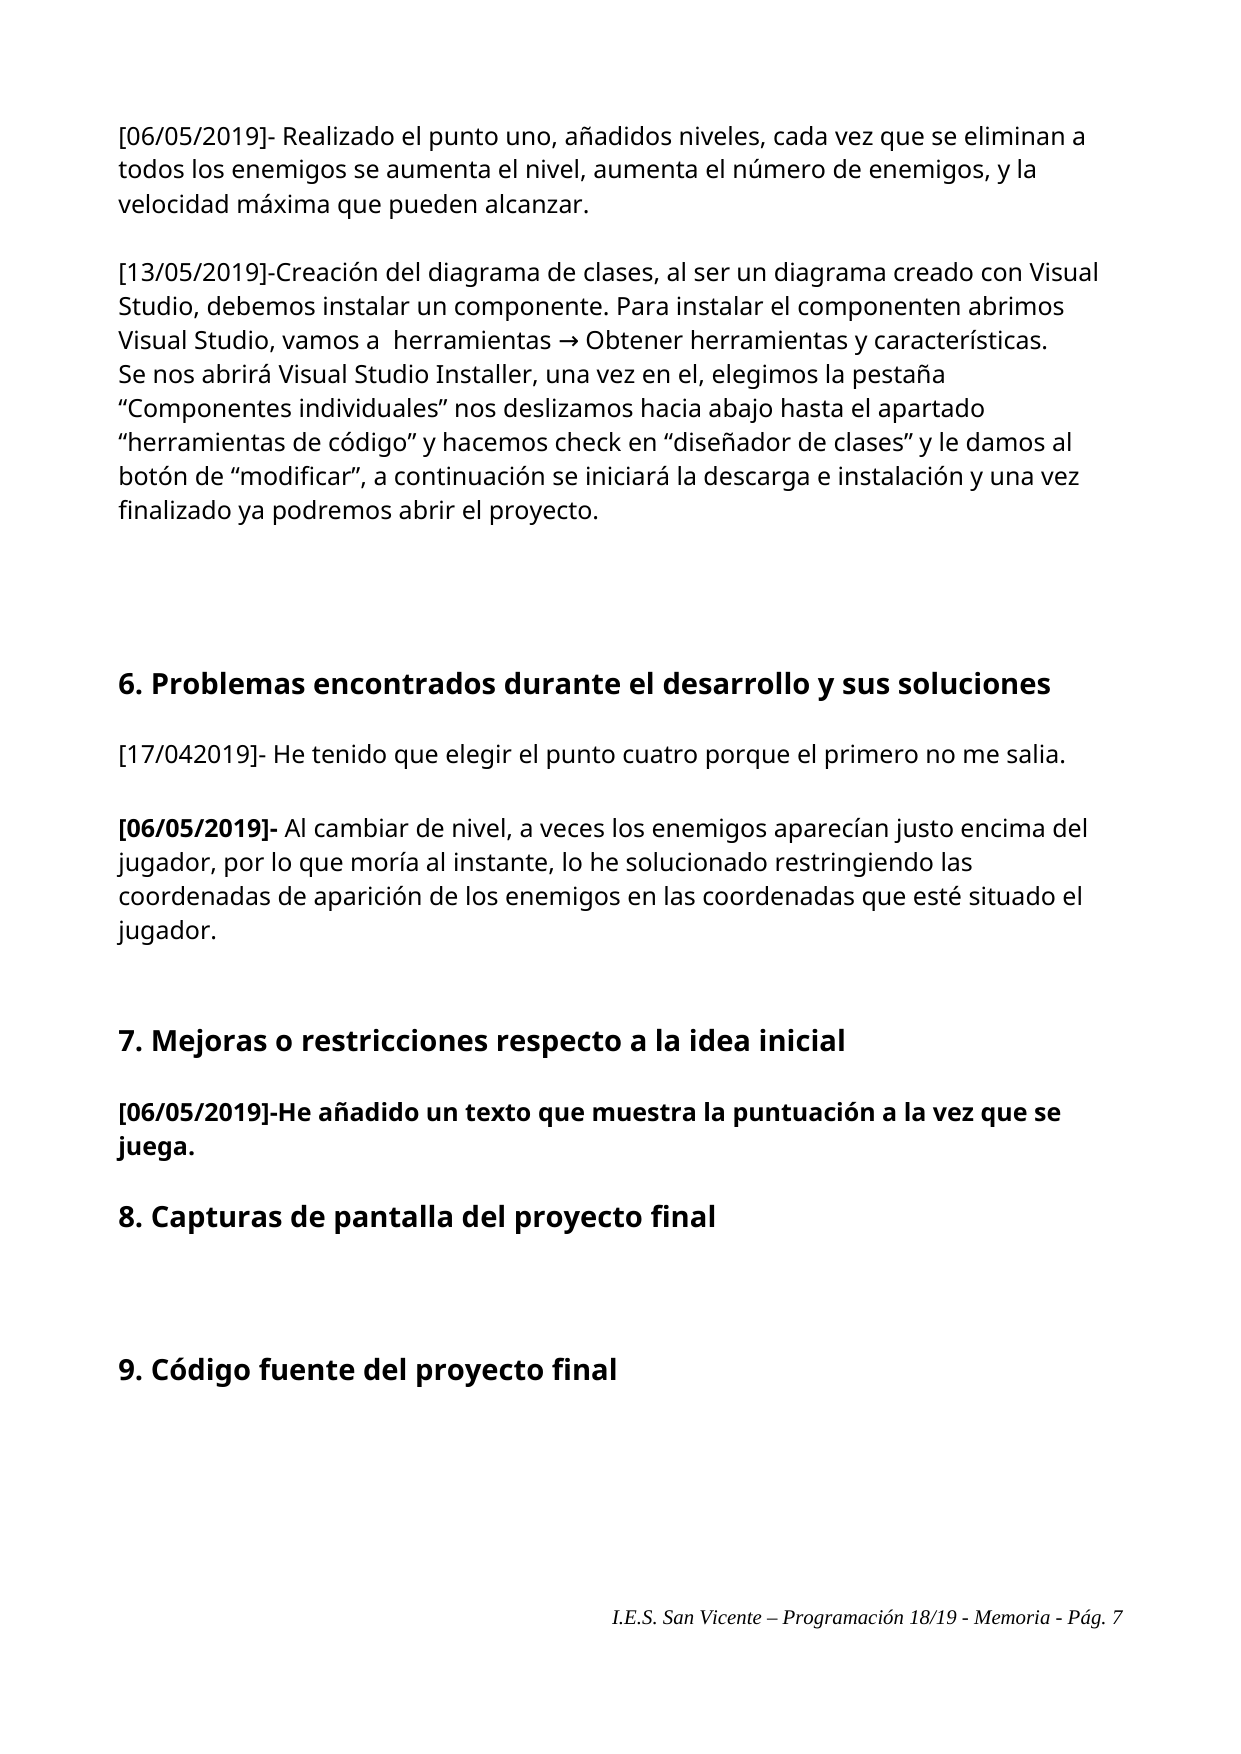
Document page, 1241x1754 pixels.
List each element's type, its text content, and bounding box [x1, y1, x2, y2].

text [17/042019]- He tenido que elegir el punto cuatro porque el primero no me salia. [118, 737, 1122, 771]
subtitle 9. Código fuente del proyecto final [118, 1350, 1122, 1389]
text [06/05/2019]- Realizado el punto uno, añadidos niveles, cada vez que se eliminan a todos los enemigos se aumenta el nivel, aumenta el número de enemigos, y la velocidad máxima que pueden alcanzar. [118, 118, 1122, 220]
text [06/05/2019]-He añadido un texto que muestra la puntuación a la vez que se juega. [118, 1094, 1122, 1162]
text [06/05/2019]- Al cambiar de nivel, a veces los enemigos aparecían justo encima del jugador, por lo que moría al instante, lo he solucionado restringiendo las coordenadas de aparición de los enemigos en las coordenadas que esté situado el jugador. [118, 811, 1122, 947]
text Se nos abrirá Visual Studio Installer, una vez en el, elegimos la pestaña “Componentes individuales” nos deslizamos hacia abajo hasta el apartado “herramientas de código” y hacemos check en “diseñador de clases” y le damos al botón de “modificar”, a continuación se iniciará la descarga e instalación y una vez finalizado ya podremos abrir el proyecto. [118, 357, 1122, 527]
text [13/05/2019]-Creación del diagrama de clases, al ser un diagrama creado con Visual Studio, debemos instalar un componente. Para instalar el componenten abrimos Visual Studio, vamos a herramientas → Obtener herramientas y características. [118, 254, 1122, 357]
subtitle 8. Capturas de pantalla del proyecto final [118, 1197, 1122, 1236]
subtitle 6. Problemas encontrados durante el desarrollo y sus soluciones [118, 663, 1122, 703]
subtitle 7. Mejoras o restricciones respecto a la idea inicial [118, 1021, 1122, 1060]
